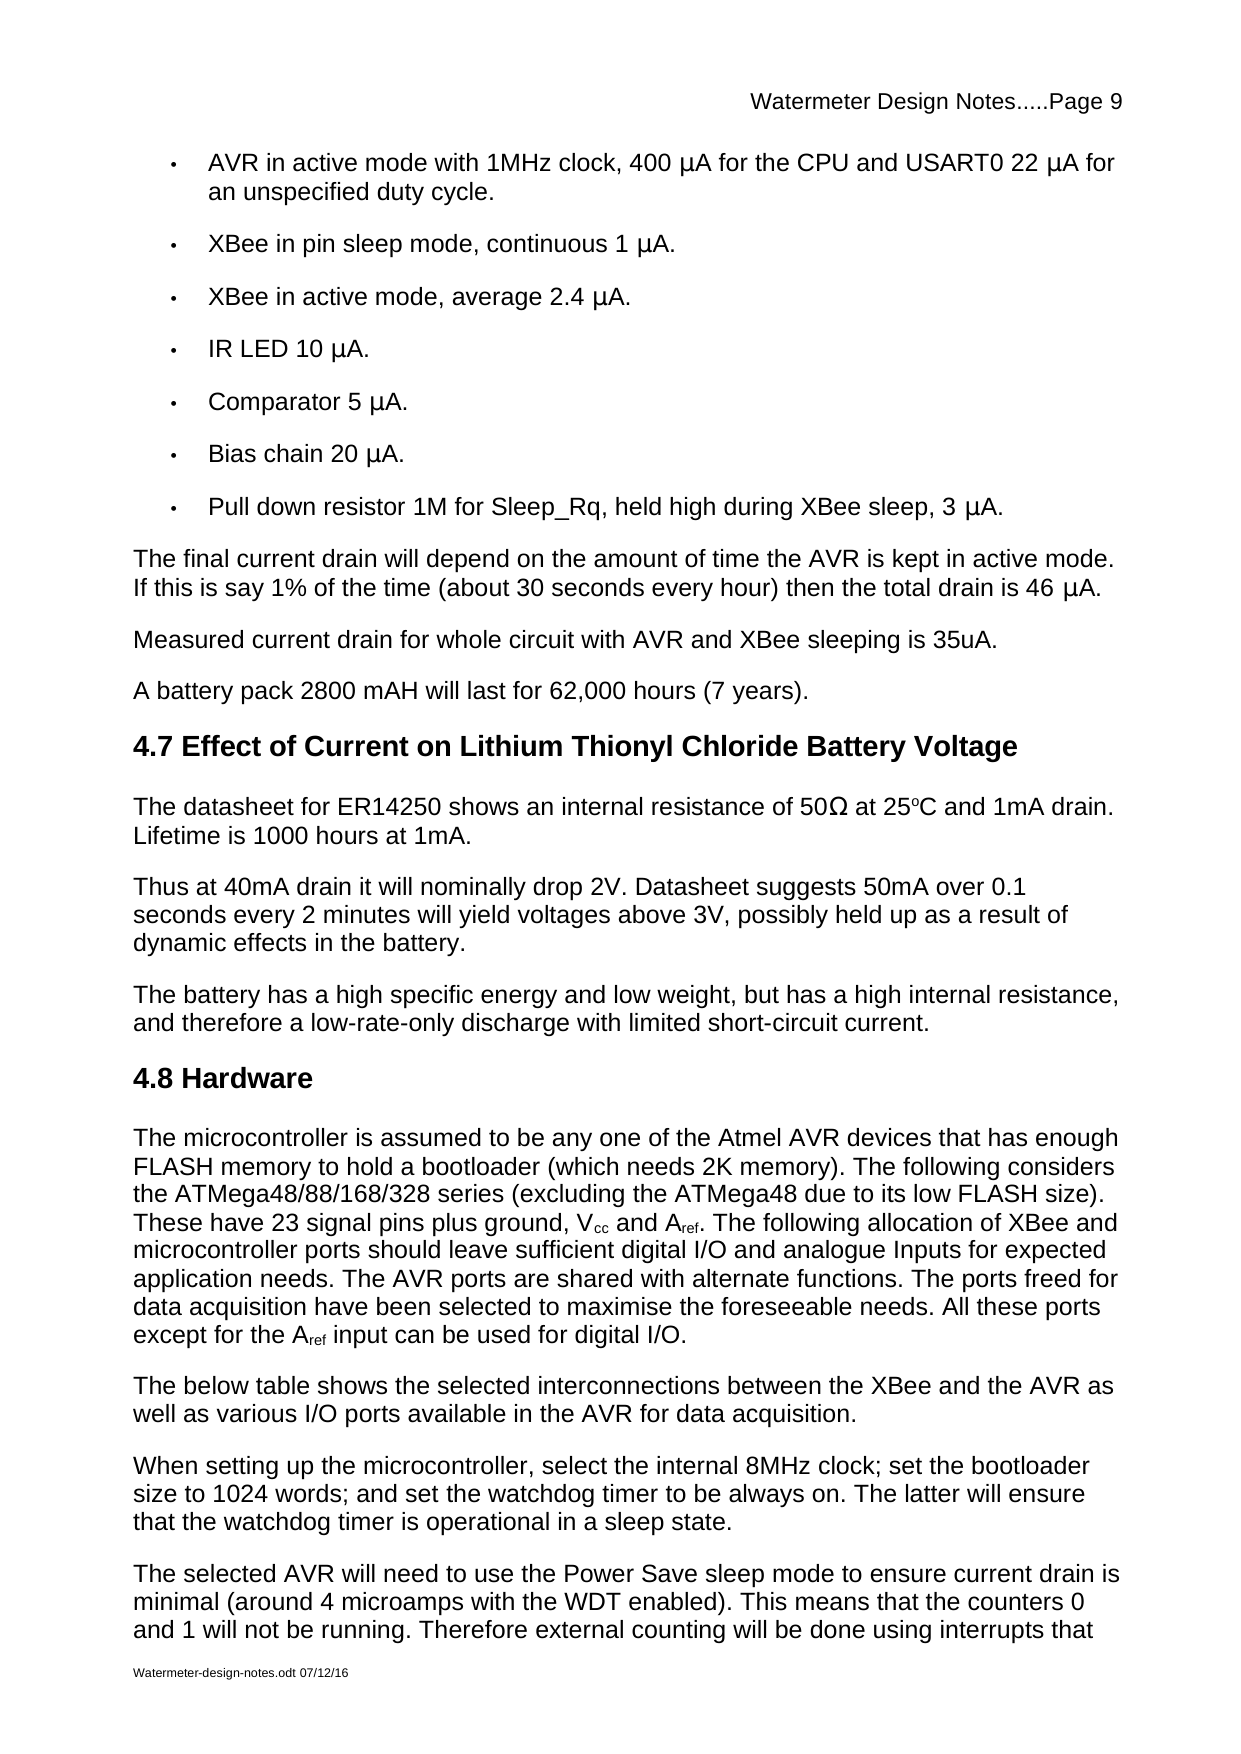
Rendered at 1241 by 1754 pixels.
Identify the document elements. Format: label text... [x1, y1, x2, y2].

list Bias chain 20 μA. [170, 440, 1123, 469]
list XBee in pin sleep mode, continuous 1 μA. [170, 229, 1123, 258]
text The battery has a high specific energy and low weight, but has a high internal resistance, and therefore a low-rate-only discharge with limited short-circuit current. [133, 981, 1123, 1037]
text The datasheet for ER14250 shows an internal resistance of 50Ω at 25oC and 1mA drain. Lifetime is 1000 hours at 1mA. [133, 793, 1123, 849]
subtitle Hardware [133, 1062, 1123, 1094]
text Thus at 40mA drain it will nominally drop 2V. Datasheet suggests 50mA over 0.1 seconds every 2 minutes will yield voltages above 3V, possibly held up as a result of dynamic effects in the battery. [133, 873, 1123, 957]
subtitle Effect of Current on Lithium Thionyl Chloride Battery Voltage [133, 730, 1123, 762]
text The microcontroller is assumed to be any one of the Atmel AVR devices that has enough FLASH memory to hold a bootloader (which needs 2K memory). The following considers the ATMega48/88/168/328 series (excluding the ATMega48 due to its low FLASH size). These have 23 signal pins plus ground, Vcc and Aref. The following allocation of XBee and microcontroller ports should leave sufficient digital I/O and analogue Inputs for expected application needs. The AVR ports are shared with alternate functions. The ports freed for data acquisition have been selected to maximise the foreseeable needs. All these ports except for the Aref input can be used for digital I/O. [133, 1124, 1123, 1348]
text Measured current drain for whole circuit with AVR and XBee sleeping is 35uA. [133, 626, 1123, 653]
text When setting up the microcontroller, select the internal 8MHz clock; set the bootloader size to 1024 words; and set the watchdog timer to be always on. The latter will ensure that the watchdog timer is operational in a sleep state. [133, 1452, 1123, 1536]
text The final current drain will depend on the amount of time the AVR is kept in active mode. If this is say 1% of the time (about 30 seconds every hour) then the total drain is 46 μA. [133, 545, 1123, 602]
list XBee in active mode, average 2.4 μA. [170, 282, 1123, 311]
text A battery pack 2800 mAH will last for 62,000 hours (7 years). [133, 677, 1123, 705]
list AVR in active mode with 1MHz clock, 400 μA for the CPU and USART0 22 μA for an unspecified duty cycle. [170, 149, 1123, 206]
text The below table shows the selected interconnections between the XBee and the AVR as well as various I/O ports available in the AVR for data acquisition. [133, 1372, 1123, 1428]
list Pull down resistor 1M for Sleep_Rq, held high during XBee sleep, 3 μA. [170, 492, 1123, 521]
text The selected AVR will need to use the Power Save sleep mode to ensure current drain is minimal (around 4 microamps with the WDT enabled). This means that the counters 0 and 1 will not be running. Therefore external counting will be done using interrupts that [133, 1559, 1123, 1644]
list Comparator 5 μA. [170, 387, 1123, 416]
list IR LED 10 μA. [170, 334, 1123, 363]
